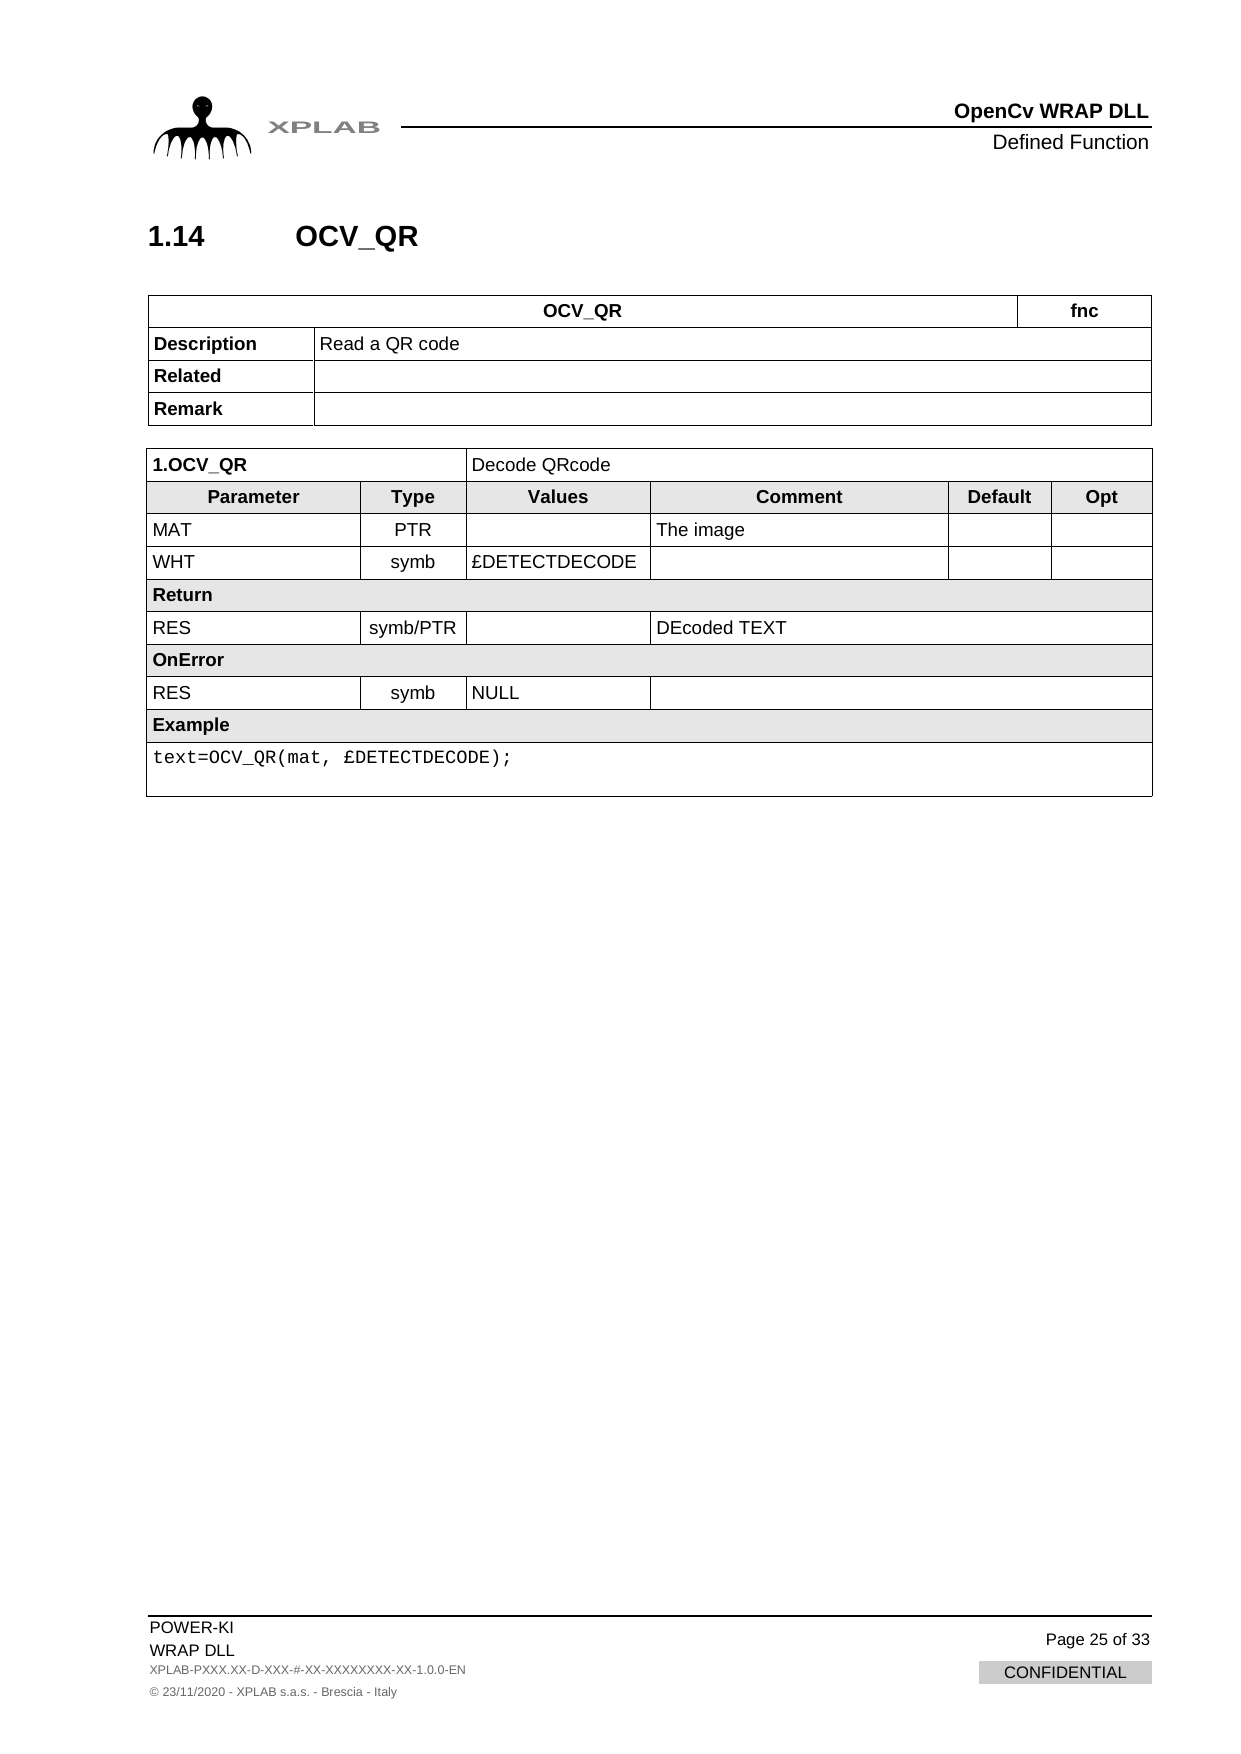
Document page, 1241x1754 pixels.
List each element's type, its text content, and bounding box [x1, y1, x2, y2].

table_cell symb/PTR [361, 612, 466, 644]
table_cell Return [147, 580, 1152, 611]
table_cell [949, 547, 1051, 579]
table_cell Related [149, 361, 313, 392]
table_cell NULL [467, 677, 650, 709]
table_cell symb [361, 547, 466, 579]
table_cell RES [147, 612, 360, 644]
table_cell Parameter [147, 482, 360, 513]
table_cell Opt [1052, 482, 1152, 513]
table_cell Read a QR code [315, 328, 1151, 360]
table_cell Remark [149, 393, 313, 425]
table_cell OnError [147, 645, 1152, 676]
picture [150, 91, 255, 163]
table_header 1.OCV_QR [147, 449, 466, 481]
table_cell [467, 514, 650, 546]
table_cell [1052, 547, 1152, 579]
table_cell The image [651, 514, 948, 546]
table_cell [467, 612, 650, 644]
subtitle OCV_QR [148, 220, 1152, 252]
table_cell DEcoded TEXT [651, 612, 1152, 644]
table_header fnc [1018, 296, 1151, 327]
table_cell symb [361, 677, 466, 709]
table_cell Comment [651, 482, 948, 513]
table_cell RES [147, 677, 360, 709]
table_cell [1052, 514, 1152, 546]
table_cell [651, 547, 948, 579]
table_cell Description [149, 328, 313, 360]
table_cell Type [361, 482, 466, 513]
table_header Decode QRcode [467, 449, 1152, 481]
table_cell PTR [361, 514, 466, 546]
table_cell WHT [147, 547, 360, 579]
table_cell [651, 677, 1152, 709]
table_cell [949, 514, 1051, 546]
table_cell [315, 361, 1151, 392]
table_header OCV_QR [149, 296, 1017, 327]
table_cell Default [949, 482, 1051, 513]
table_cell [315, 393, 1151, 425]
table_cell text=OCV_QR(mat, £DETECTDECODE); [147, 743, 1152, 796]
table_cell Example [147, 710, 1152, 742]
table_cell MAT [147, 514, 360, 546]
table_cell £DETECTDECODE [467, 547, 650, 579]
table_cell Values [467, 482, 650, 513]
